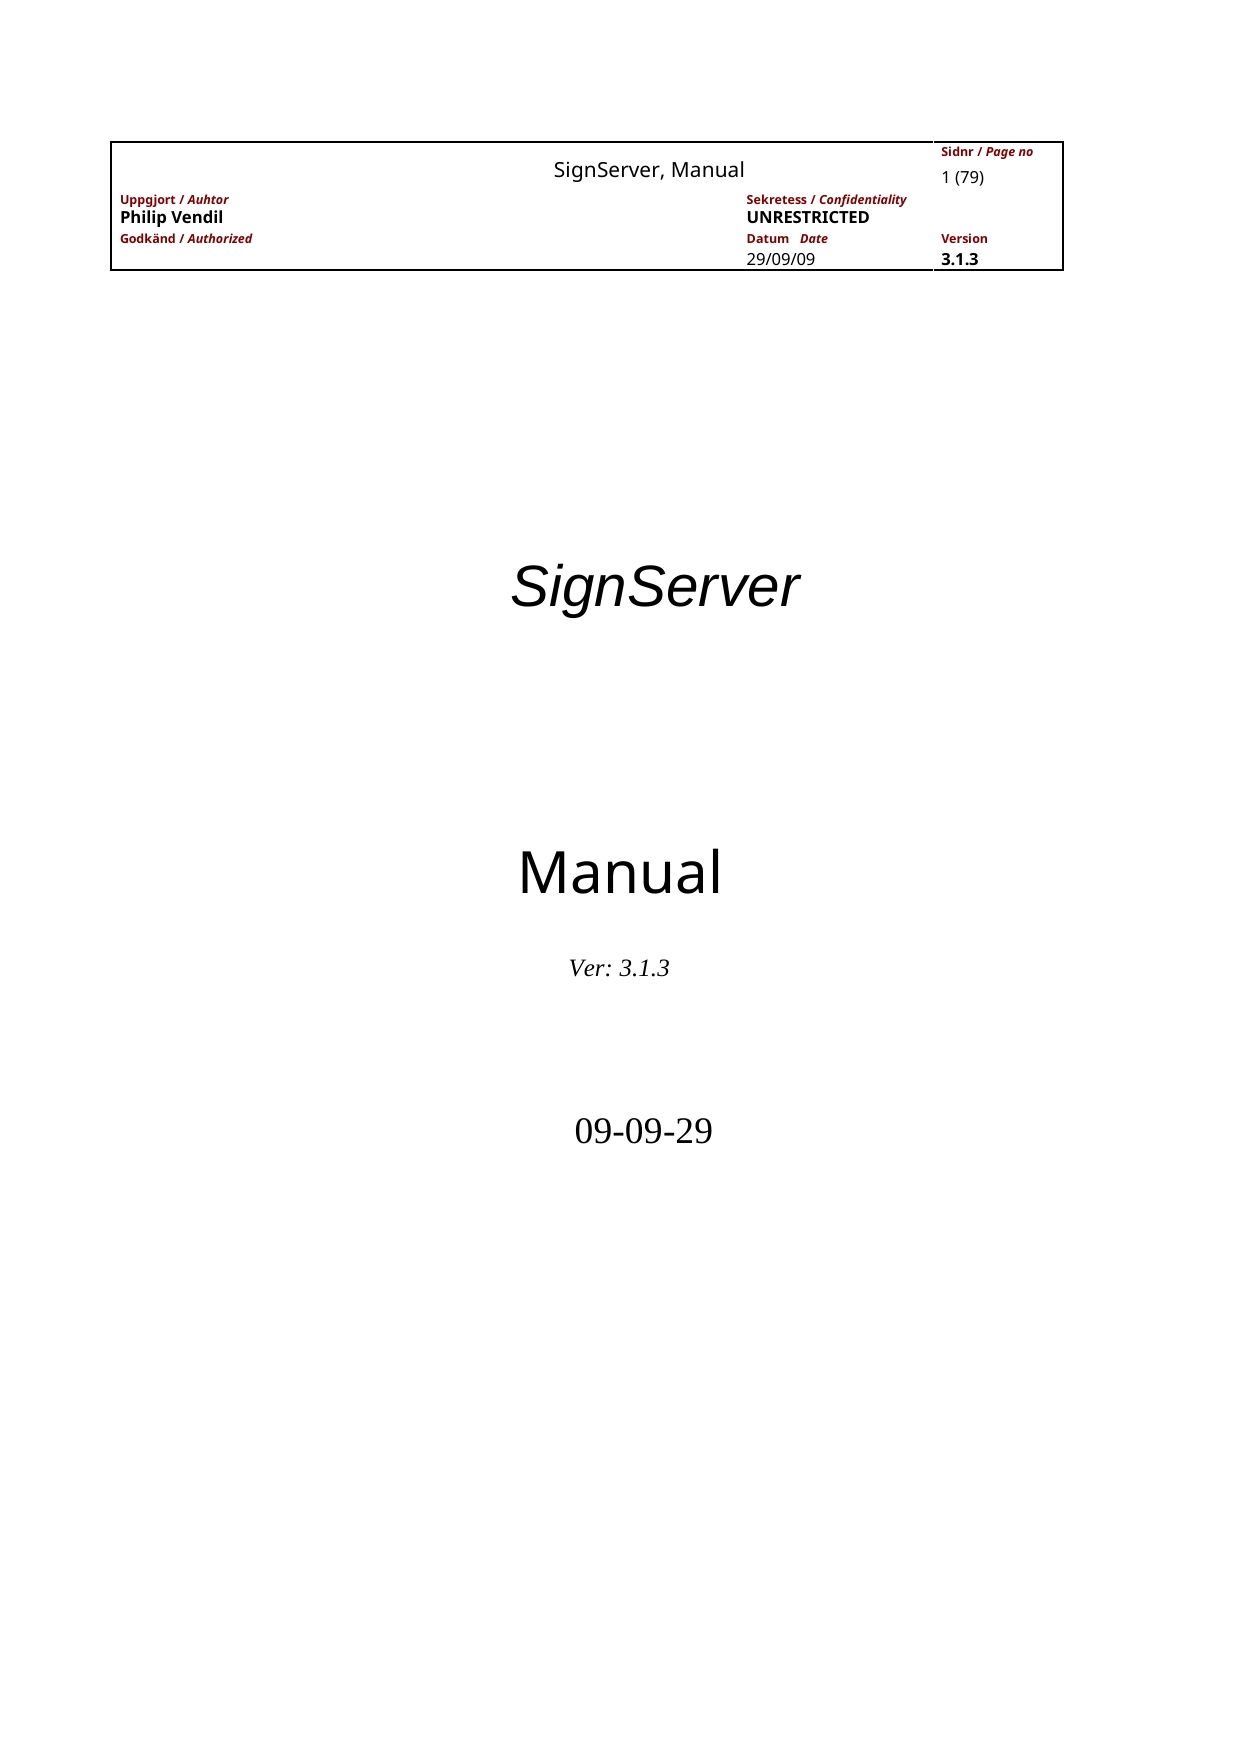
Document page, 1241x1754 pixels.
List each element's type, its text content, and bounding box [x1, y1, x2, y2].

text Ver: 3.1.3 [118, 954, 1122, 982]
title SignServer [194, 516, 1122, 616]
title 09-09-29 [118, 1110, 1122, 1151]
title Manual [118, 854, 1122, 904]
